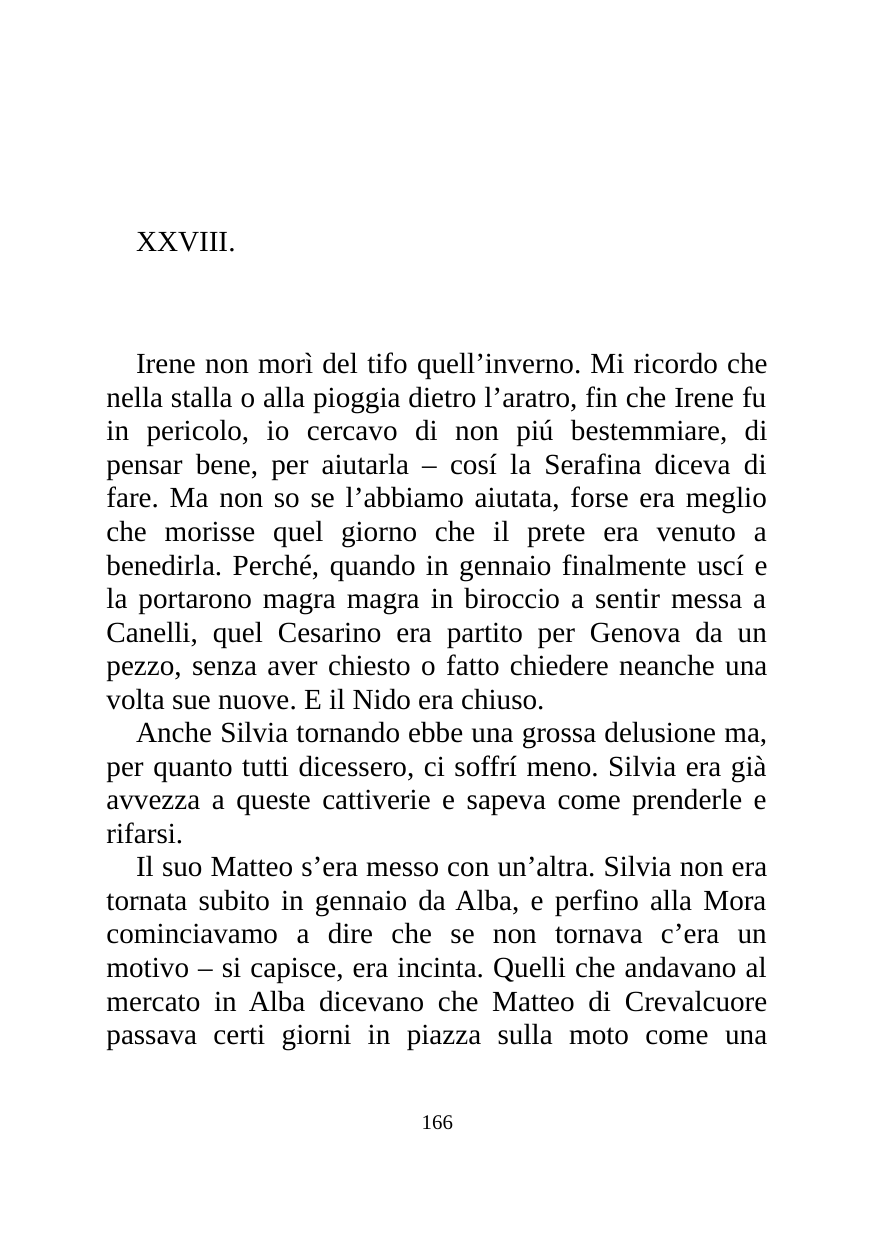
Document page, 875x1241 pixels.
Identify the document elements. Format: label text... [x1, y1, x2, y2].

text Irene non morì del tifo quell’inverno. Mi ricordo che nella stalla o alla pioggia dietro l’aratro, fin che Irene fu in pericolo, io cercavo di non piú bestemmiare, di pensar bene, per aiutarla – cosí la Serafina diceva di fare. Ma non so se l’abbiamo aiutata, forse era meglio che morisse quel giorno che il prete era venuto a benedirla. Perché, quando in gennaio finalmente uscí e la portarono magra magra in biroccio a sentir messa a Canelli, quel Cesarino era partito per Genova da un pezzo, senza aver chiesto o fatto chiedere neanche una volta sue nuove. E il Nido era chiuso. [106, 346, 768, 715]
subtitle XXVIII. [106, 224, 768, 258]
text Anche Silvia tornando ebbe una grossa delusione ma, per quanto tutti dicessero, ci soffrí meno. Silvia era già avvezza a queste cattiverie e sapeva come prenderle e rifarsi. [106, 715, 768, 849]
text Il suo Matteo s’era messo con un’altra. Silvia non era tornata subito in gennaio da Alba, e perfino alla Mora cominciavamo a dire che se non tornava c’era un motivo – si capisce, era incinta. Quelli che andavano al mercato in Alba dicevano che Matteo di Crevalcuore passava certi giorni in piazza sulla moto come una [106, 849, 768, 1051]
